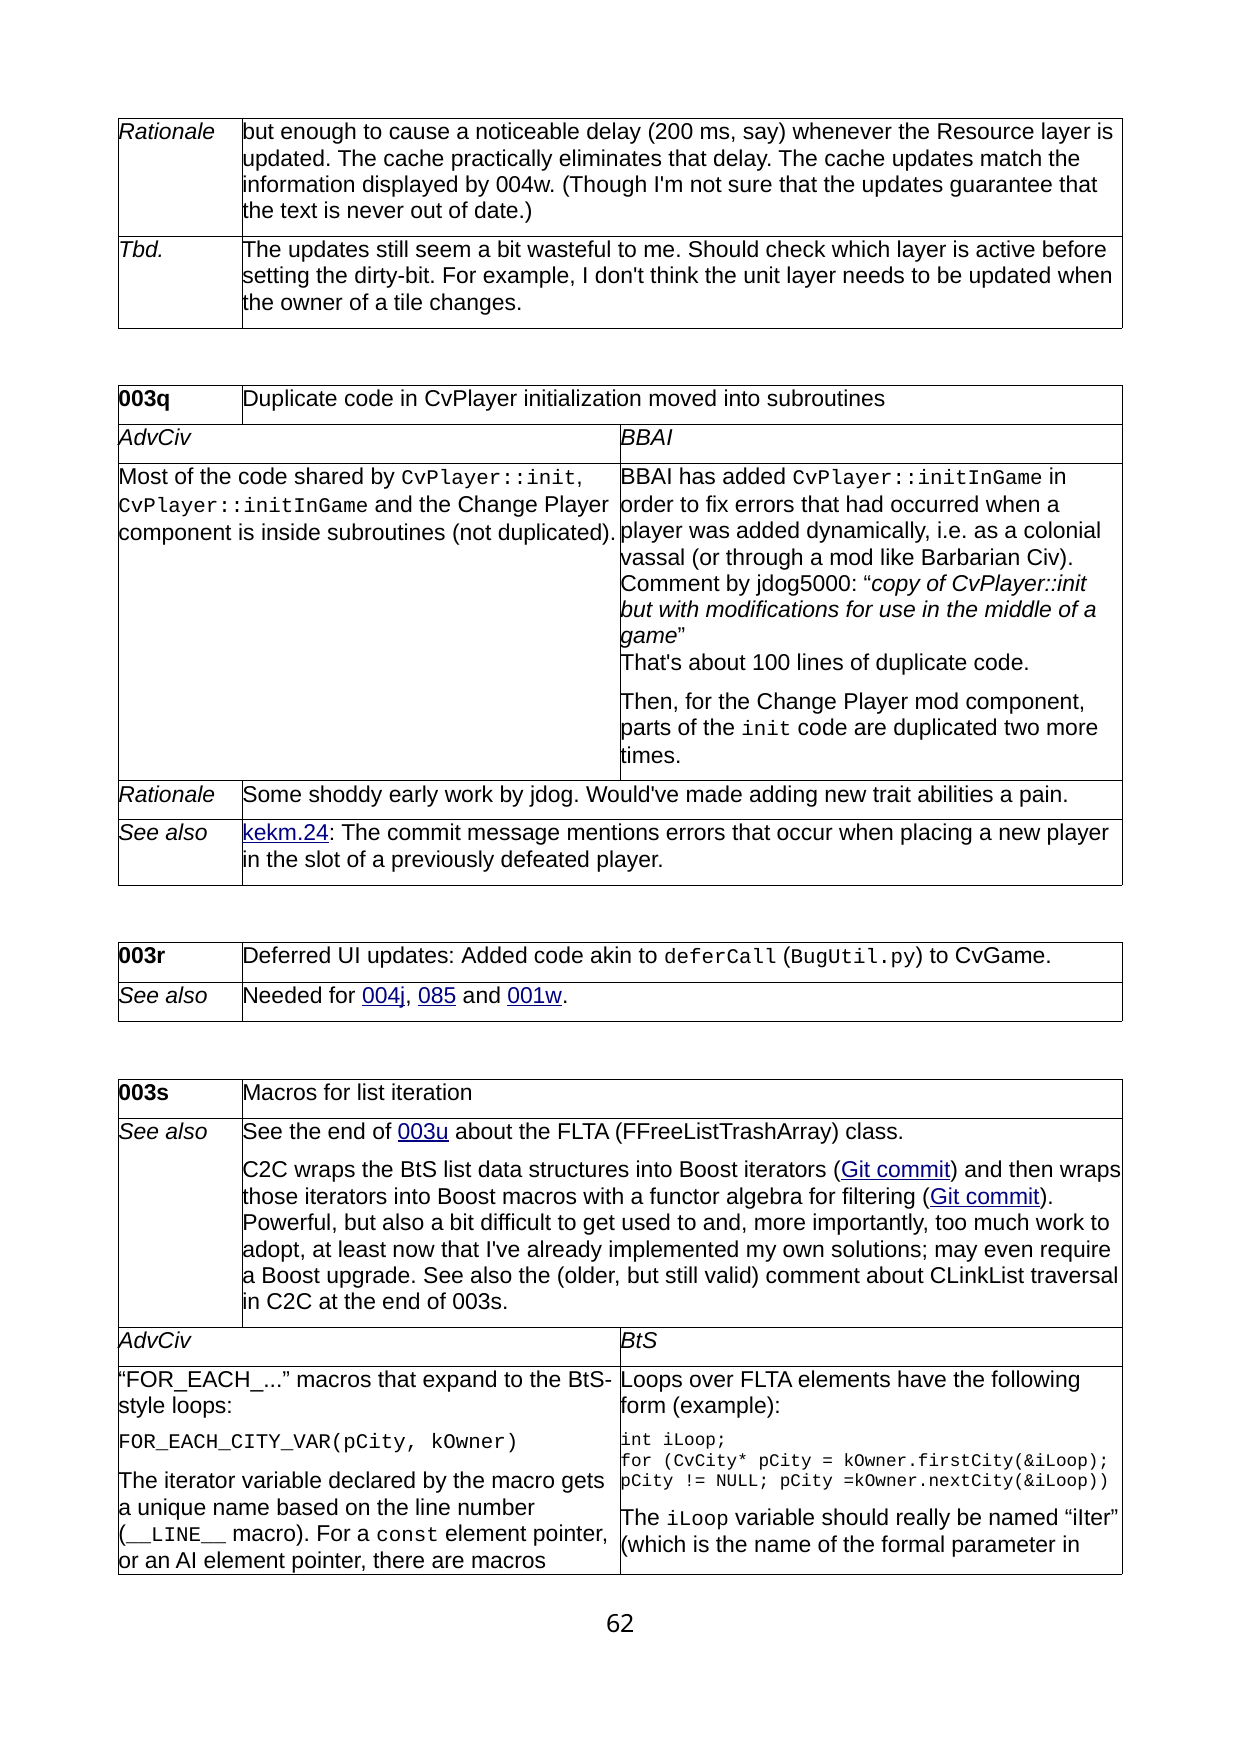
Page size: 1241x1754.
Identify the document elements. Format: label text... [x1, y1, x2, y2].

table_cell See the end of 003u about the FLTA (FFreeListTrashArray) class. C2C wraps the BtS list data structures into Boost iterators (Git commit) and then wraps those iterators into Boost macros with a functor algebra for filtering (Git commit). Powerful, but also a bit difficult to get used to and, more importantly, too much work to adopt, at least now that I've already implemented my own solutions; may even require a Boost upgrade. See also the (older, but still valid) comment about CLinkList traversal in C2C at the end of 003s. [243, 1119, 1122, 1327]
table_cell The updates still seem a bit wasteful to me. Should check which layer is active before setting the dirty-bit. For example, I don't think the unit layer needs to be updated when the owner of a tile changes. [243, 237, 1122, 328]
table_cell BtS [621, 1328, 1122, 1366]
table_cell See also [119, 1119, 242, 1327]
table_header Duplicate code in CvPlayer initialization moved into subroutines [243, 386, 1122, 424]
table_header Macros for list iteration [243, 1080, 1122, 1118]
table_cell AdvCiv [119, 425, 620, 463]
table_cell Most of the code shared by CvPlayer::init, CvPlayer::initInGame and the Change Player component is inside subroutines (not duplicated). [119, 464, 620, 780]
table_cell AdvCiv [119, 1328, 620, 1366]
table_header Deferred UI updates: Added code akin to deferCall (BugUtil.py) to CvGame. [243, 943, 1122, 982]
table_cell but enough to cause a noticeable delay (200 ms, say) whenever the Resource layer is updated. The cache practically eliminates that delay. The cache updates match the information displayed by 004w. (Though I'm not sure that the updates guarantee that the text is never out of date.) [243, 119, 1122, 236]
table_cell kekm.24: The commit message mentions errors that occur when placing a new player in the slot of a previously defeated player. [243, 820, 1122, 884]
table_cell Tbd. [119, 237, 242, 328]
table_header 003q [119, 386, 242, 424]
table_cell Rationale [119, 119, 242, 236]
table_cell BBAI has added CvPlayer::initInGame in order to fix errors that had occurred when a player was added dynamically, i.e. as a colonial vassal (or through a mod like Barbarian Civ). Comment by jdog5000: “copy of CvPlayer::init but with modifications for use in the middle of a game” That's about 100 lines of duplicate code. Then, for the Change Player mod component, parts of the init code are duplicated two more times. [621, 464, 1122, 780]
table_cell See also [119, 983, 242, 1021]
table_cell BBAI [621, 425, 1122, 463]
table_cell See also [119, 820, 242, 884]
table_header 003r [119, 943, 242, 982]
table_cell Loops over FLTA elements have the following form (example): int iLoop; for (CvCity* pCity = kOwner.firstCity(&iLoop); pCity != NULL; pCity =kOwner.nextCity(&iLoop)) The iLoop variable should really be named “iIter” (which is the name of the formal parameter in [621, 1367, 1122, 1574]
table_header 003s [119, 1080, 242, 1118]
table_cell “FOR_EACH_...” macros that expand to the BtS-style loops: FOR_EACH_CITY_VAR(pCity, kOwner) The iterator variable declared by the macro gets a unique name based on the line number (__LINE__ macro). For a const element pointer, or an AI element pointer, there are macros [119, 1367, 620, 1574]
table_cell Needed for 004j, 085 and 001w. [243, 983, 1122, 1021]
table_cell Some shoddy early work by jdog. Would've made adding new trait abilities a pain. [243, 781, 1122, 819]
table_cell Rationale [119, 781, 242, 819]
